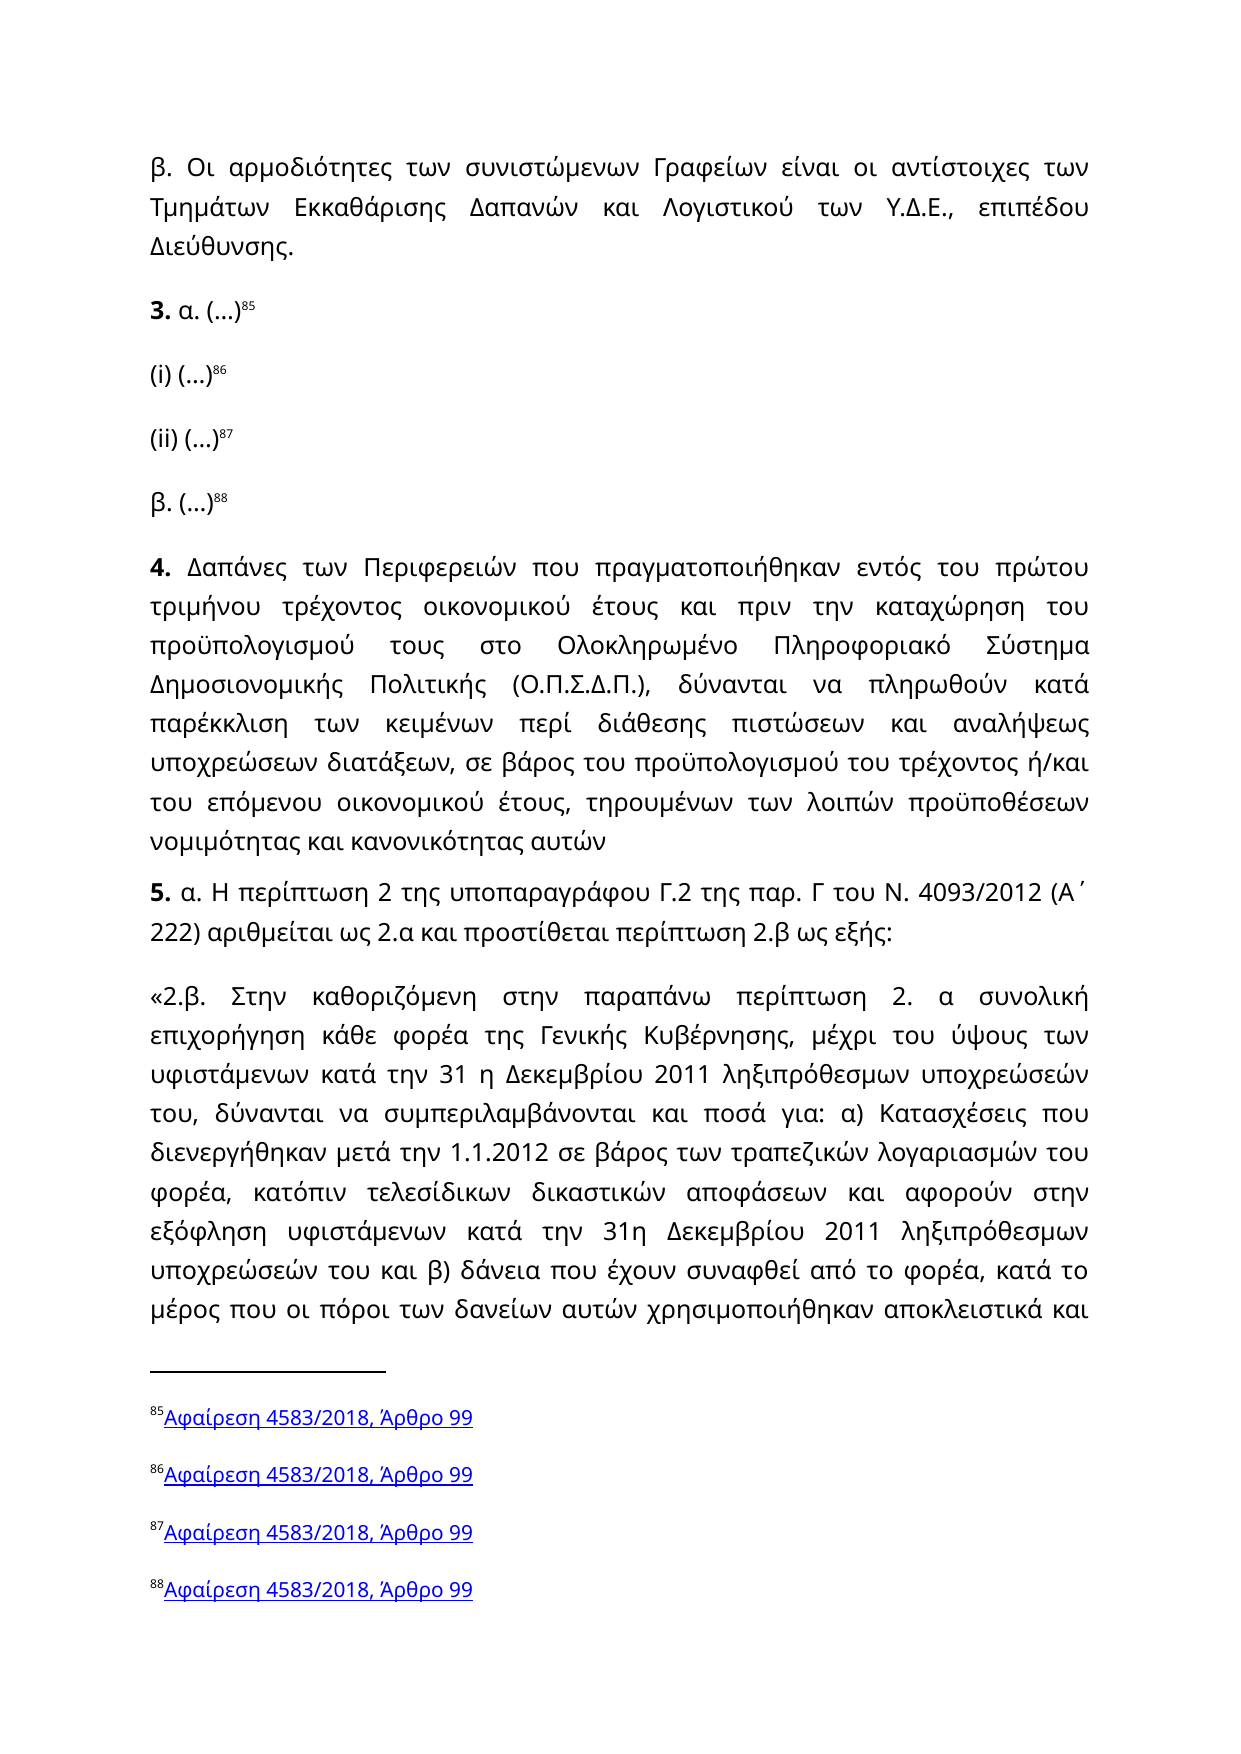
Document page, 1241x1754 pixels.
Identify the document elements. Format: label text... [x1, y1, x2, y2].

text Αφαίρεση 4583/2018, Άρθρο 99 [150, 1518, 1090, 1546]
text 5. α. Η περίπτωση 2 της υποπαραγράφου Γ.2 της παρ. Γ του Ν. 4093/2012 (Α΄ 222) αριθμείται ως 2.α και προστίθεται περίπτωση 2.β ως εξής: [150, 875, 1090, 948]
text Αφαίρεση 4583/2018, Άρθρο 99 [150, 1576, 1090, 1604]
text Αφαίρεση 4583/2018, Άρθρο 99 [150, 1403, 1090, 1431]
text β. Οι αρμοδιότητες των συνιστώμενων Γραφείων είναι οι αντίστοιχες των Τμημάτων Εκκαθάρισης Δαπανών και Λογιστικού των Υ.Δ.Ε., επιπέδου Διεύθυνσης. [150, 150, 1090, 262]
text (ii) (…) [150, 421, 1090, 455]
text (i) (…) [150, 357, 1090, 391]
text β. (…) [150, 485, 1090, 519]
text Αφαίρεση 4583/2018, Άρθρο 99 [150, 1460, 1090, 1489]
text 3. α. (…) [150, 292, 1090, 327]
text «2.β. Στην καθοριζόμενη στην παραπάνω περίπτωση 2. α συνολική επιχορήγηση κάθε φορέα της Γενικής Κυβέρνησης, μέχρι του ύψους των υφιστάμενων κατά την 31 η Δεκεμβρίου 2011 ληξιπρόθεσμων υποχρεώσεών του, δύνανται να συμπεριλαμβάνονται και ποσά για: α) Κατασχέσεις που διενεργήθηκαν μετά την 1.1.2012 σε βάρος των τραπεζικών λογαριασμών του φορέα, κατόπιν τελεσίδικων δικαστικών αποφάσεων και αφορούν στην εξόφληση υφιστάμενων κατά την 31η Δεκεμβρίου 2011 ληξιπρόθεσμων υποχρεώσεών του και β) δάνεια που έχουν συναφθεί από το φορέα, κατά το μέρος που οι πόροι των δανείων αυτών χρησιμοποιήθηκαν αποκλειστικά και [150, 978, 1090, 1326]
text 4. Δαπάνες των Περιφερειών που πραγματοποιήθηκαν εντός του πρώτου τριμήνου τρέχοντος οικονομικού έτους και πριν την καταχώρηση του προϋπολογισμού τους στο Ολοκληρωμένο Πληροφοριακό Σύστημα Δημοσιονομικής Πολιτικής (Ο.Π.Σ.Δ.Π.), δύνανται να πληρωθούν κατά παρέκκλιση των κειμένων περί διάθεσης πιστώσεων και αναλήψεως υποχρεώσεων διατάξεων, σε βάρος του προϋπολογισμού του τρέχοντος ή/και του επόμενου οικονομικού έτους, τηρουμένων των λοιπών προϋποθέσεων νομιμότητας και κανονικότητας αυτών [150, 549, 1090, 857]
